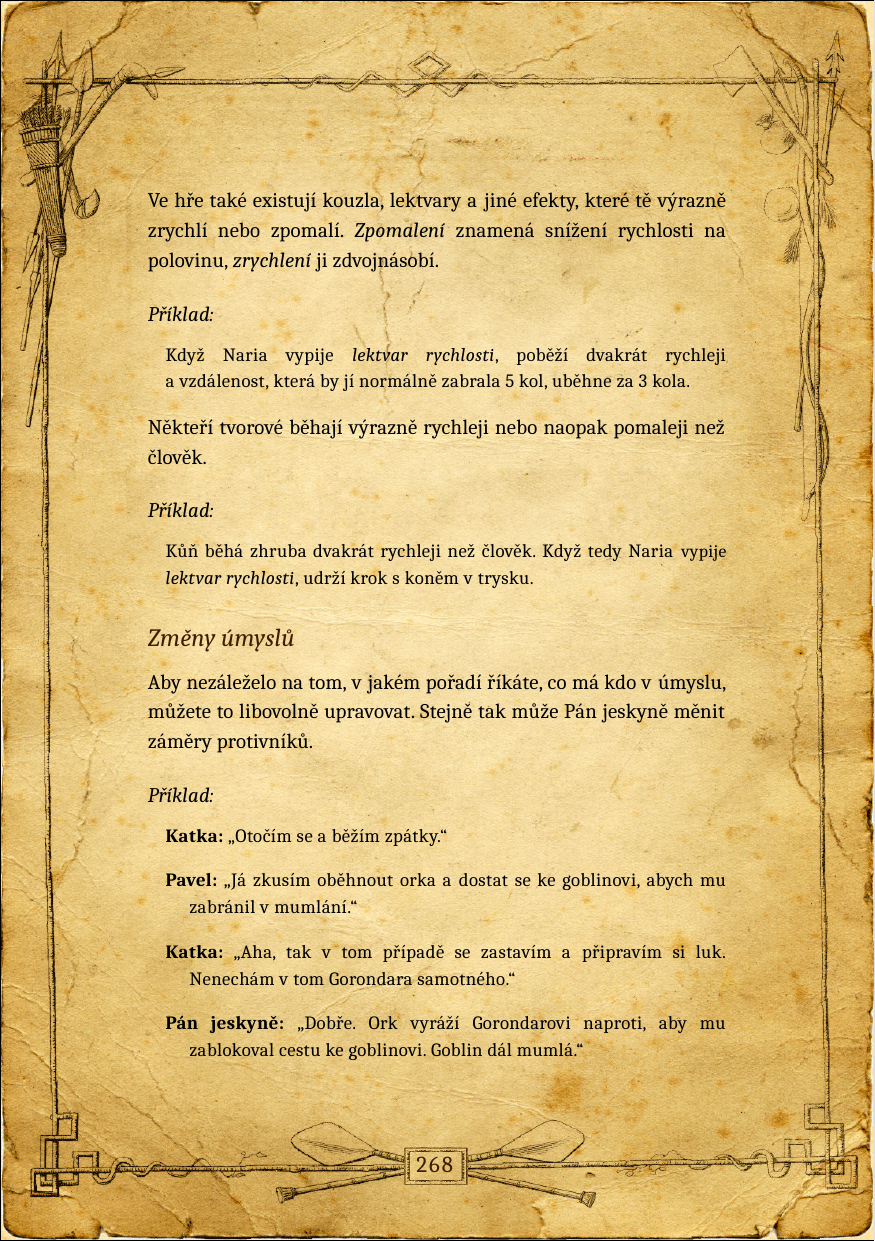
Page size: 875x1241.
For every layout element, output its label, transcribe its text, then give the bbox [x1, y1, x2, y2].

text Katka: „Otočím se a⁠ běžím zpátky.“ [165, 825, 726, 847]
text Příklad: [148, 302, 726, 326]
text Kůň běhá zhruba dvakrát rychleji než člověk. Když tedy Naria vypije lektvar rychlosti, udrží krok s⁠ koněm v⁠ trysku. [165, 541, 726, 589]
text Aby nezáleželo na tom, v⁠ jakém pořadí říkáte, co má kdo v⁠ úmyslu, můžete to libovolně upravovat. Stejně tak může Pán jeskyně měnit záměry protivníků. [148, 670, 726, 754]
text Pavel: „Já zkusím oběhnout orka a⁠ dostat se ke goblinovi, abych mu zabránil v⁠ mumlání.“ [165, 870, 726, 918]
text Někteří tvorové běhají výrazně rychleji nebo naopak pomaleji než člověk. [148, 416, 726, 469]
text Příklad: [148, 499, 726, 523]
picture [1, 1, 874, 1240]
text Katka: „Aha, tak v⁠ tom případě se zastavím a⁠ připravím si luk. Nenechám v⁠ tom Gorondara samotného.“ [165, 941, 726, 990]
text Příklad: [148, 784, 726, 808]
text Pán jeskyně: „Dobře. Ork vyráží Gorondarovi naproti, aby mu zablokoval cestu ke goblinovi. Goblin dál mumlá.“ [165, 1013, 726, 1061]
text Ve hře také existují kouzla, lektvary a⁠ jiné efekty, které tě výrazně zrychlí nebo zpomalí. Zpomalení znamená snížení rychlosti na polovinu, zrychlení ji zdvojnásobí. [148, 189, 726, 273]
subtitle Změny úmyslů [148, 624, 726, 653]
text Když Naria vypije lektvar rychlosti, poběží dvakrát rychleji a⁠ vzdálenost, která by jí normálně zabrala 5 kol, uběhne za 3 kola. [165, 344, 726, 392]
